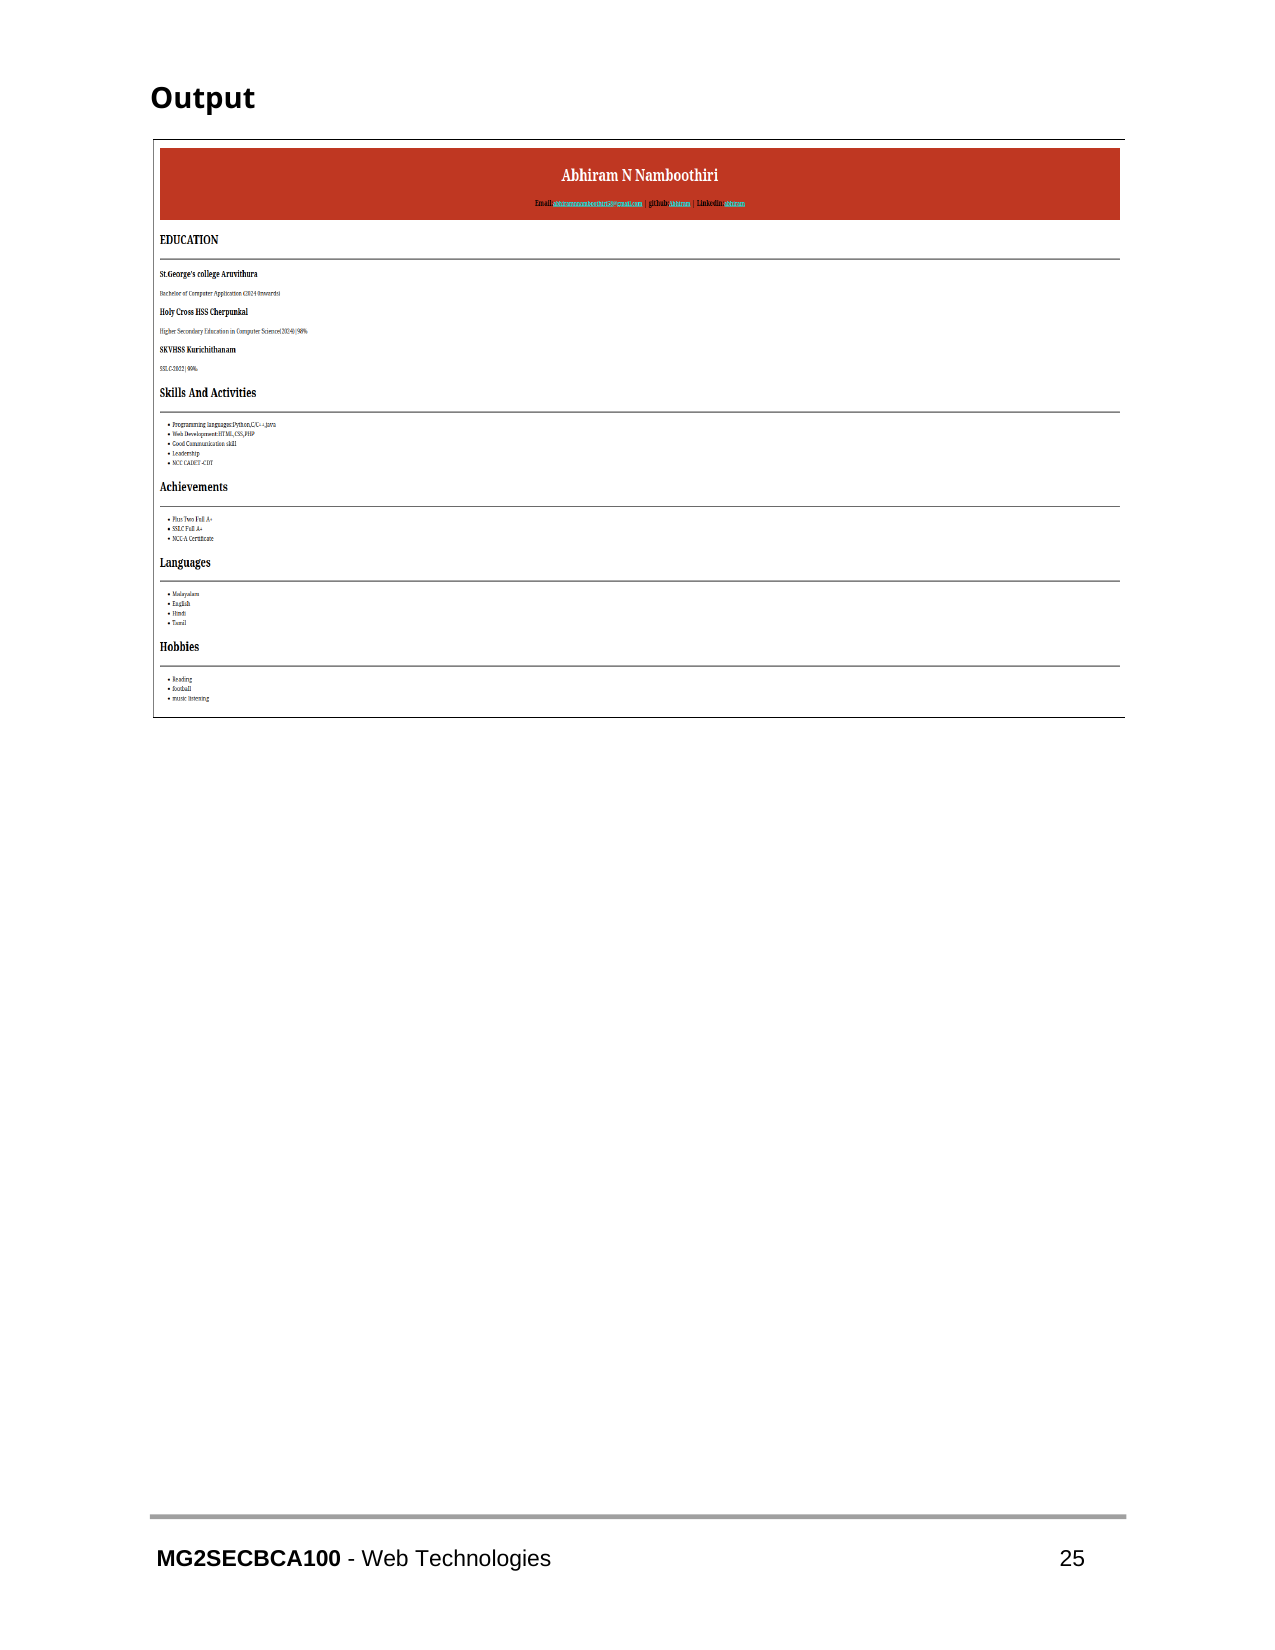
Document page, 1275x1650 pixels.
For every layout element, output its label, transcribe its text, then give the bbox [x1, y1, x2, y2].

text Output [150, 77, 1125, 117]
picture [150, 136, 1125, 725]
